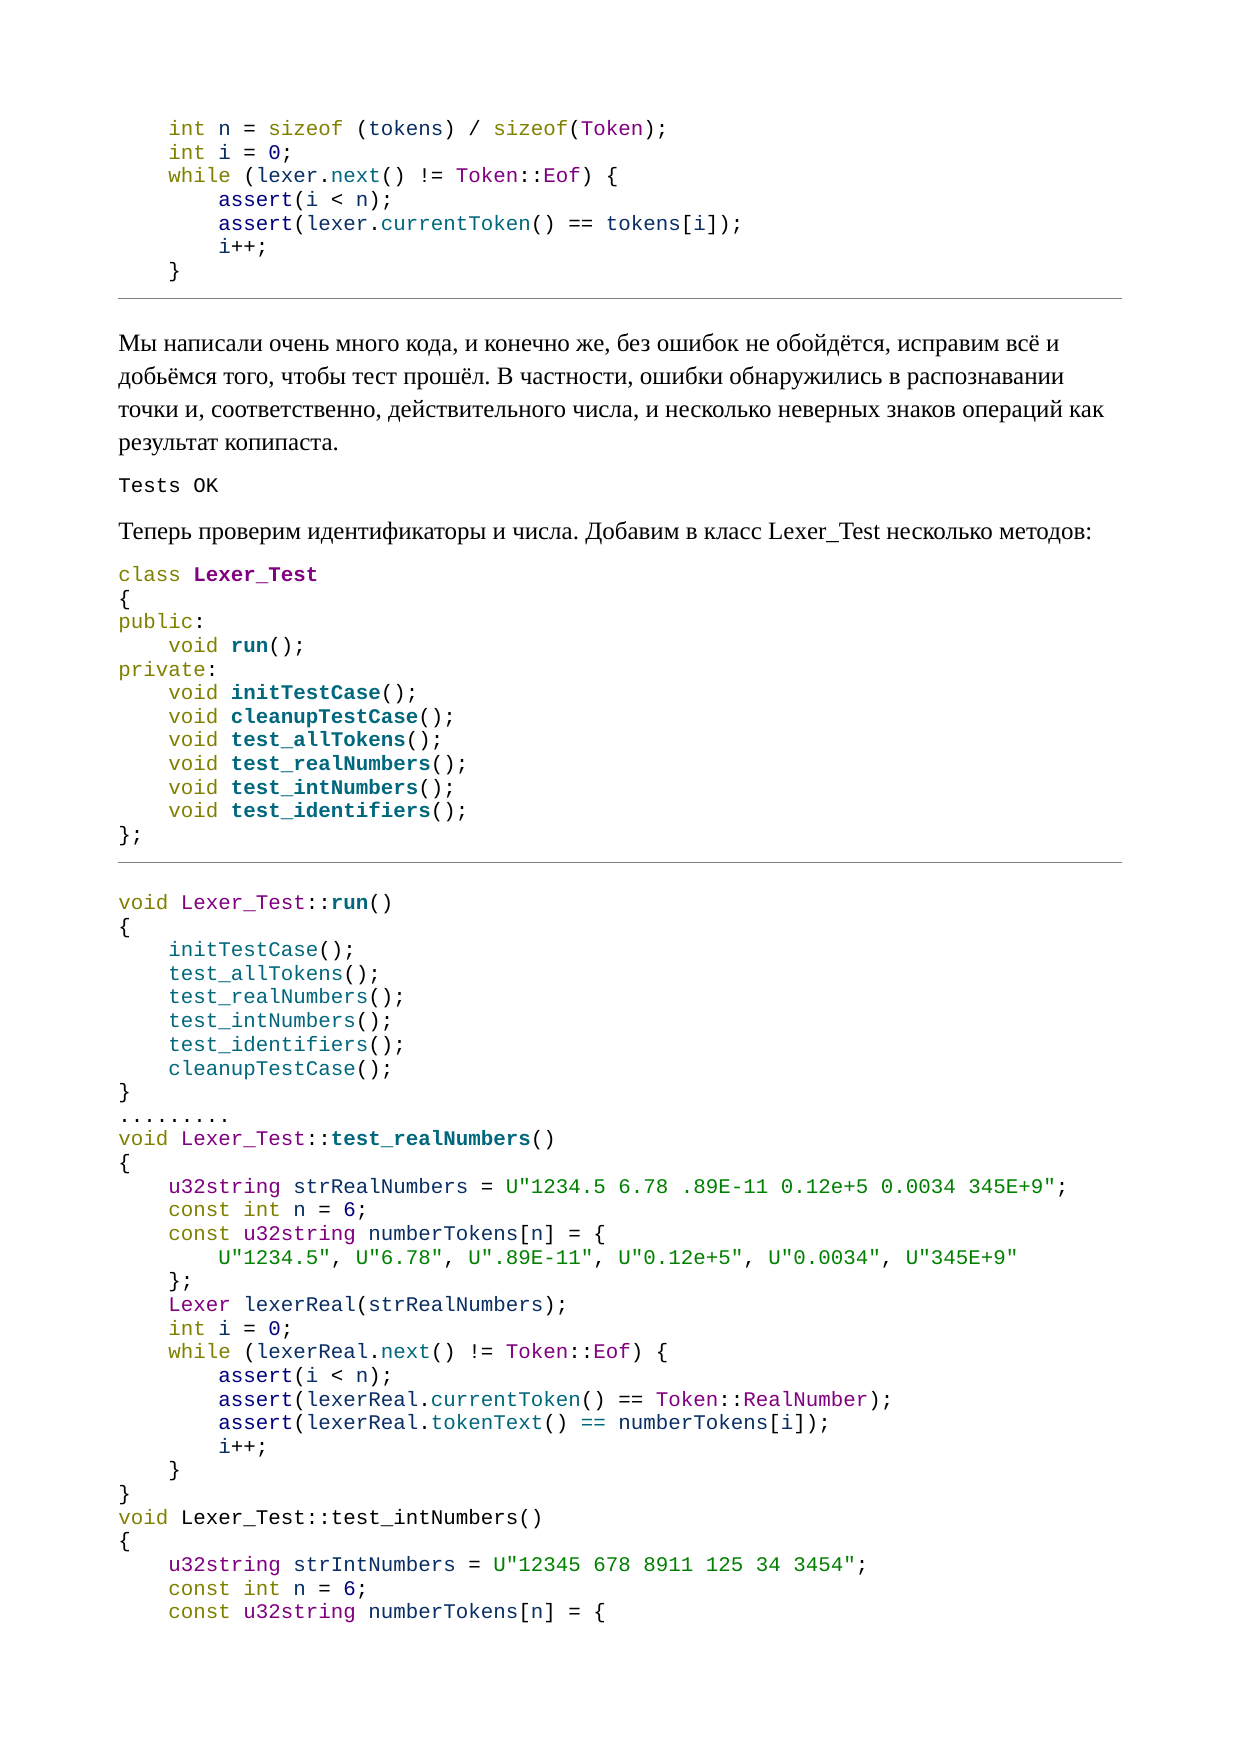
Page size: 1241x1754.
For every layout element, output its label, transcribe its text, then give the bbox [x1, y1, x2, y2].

text i++; [118, 1436, 1122, 1459]
text void test_allTokens(); [118, 729, 1122, 753]
text } [118, 260, 1122, 284]
text assert(i < n); [118, 189, 1122, 213]
text int n = sizeof (tokens) / sizeof(Token); [118, 118, 1122, 142]
text ......... [118, 1105, 1122, 1128]
text private: [118, 658, 1122, 682]
text void test_realNumbers(); [118, 753, 1122, 777]
text void initTestCase(); [118, 682, 1122, 706]
text assert(lexerReal.tokenText() == numberTokens[i]); [118, 1412, 1122, 1436]
text u32string strIntNumbers = U"12345 678 8911 125 34 3454"; [118, 1554, 1122, 1578]
text { [118, 588, 1122, 611]
text test_intNumbers(); [118, 1010, 1122, 1034]
text void Lexer_Test::run() [118, 892, 1122, 916]
text i++; [118, 236, 1122, 260]
text initTestCase(); [118, 939, 1122, 963]
text while (lexer.next() != Token::Eof) { [118, 165, 1122, 189]
text }; [118, 824, 1122, 848]
text assert(lexer.currentToken() == tokens[i]); [118, 213, 1122, 236]
text Tests OK [118, 474, 1122, 498]
text const u32string numberTokens[n] = { [118, 1223, 1122, 1247]
text void test_identifiers(); [118, 800, 1122, 824]
text test_realNumbers(); [118, 987, 1122, 1010]
text Теперь проверим идентификаторы и числа. Добавим в класс Lexer_Test несколько методов: [118, 516, 1122, 545]
text test_allTokens(); [118, 963, 1122, 987]
text { [118, 1152, 1122, 1176]
text void Lexer_Test::test_intNumbers() [118, 1507, 1122, 1530]
text }; [118, 1270, 1122, 1294]
text test_identifiers(); [118, 1034, 1122, 1057]
text int i = 0; [118, 142, 1122, 165]
text while (lexerReal.next() != Token::Eof) { [118, 1341, 1122, 1365]
text { [118, 916, 1122, 939]
text void test_intNumbers(); [118, 777, 1122, 800]
text { [118, 1530, 1122, 1554]
text assert(lexerReal.currentToken() == Token::RealNumber); [118, 1388, 1122, 1412]
text } [118, 1459, 1122, 1483]
text Lexer lexerReal(strRealNumbers); [118, 1294, 1122, 1318]
text const int n = 6; [118, 1578, 1122, 1601]
text } [118, 1483, 1122, 1507]
text Мы написали очень много кода, и конечно же, без ошибок не обойдётся, исправим всё и добьёмся того, чтобы тест прошёл. В частности, ошибки обнаружились в распознавании точки и, соответственно, действительного числа, и несколько неверных знаков операций как результат копипаста. [118, 328, 1122, 456]
text void run(); [118, 635, 1122, 658]
text U"1234.5", U"6.78", U".89E-11", U"0.12e+5", U"0.0034", U"345E+9" [118, 1247, 1122, 1270]
text u32string strRealNumbers = U"1234.5 6.78 .89E-11 0.12e+5 0.0034 345E+9"; [118, 1176, 1122, 1199]
text int i = 0; [118, 1318, 1122, 1341]
text } [118, 1081, 1122, 1105]
text const u32string numberTokens[n] = { [118, 1601, 1122, 1625]
text public: [118, 611, 1122, 635]
text void cleanupTestCase(); [118, 706, 1122, 729]
text class Lexer_Test [118, 564, 1122, 588]
text void Lexer_Test::test_realNumbers() [118, 1128, 1122, 1152]
text cleanupTestCase(); [118, 1057, 1122, 1081]
text assert(i < n); [118, 1365, 1122, 1388]
text const int n = 6; [118, 1199, 1122, 1223]
